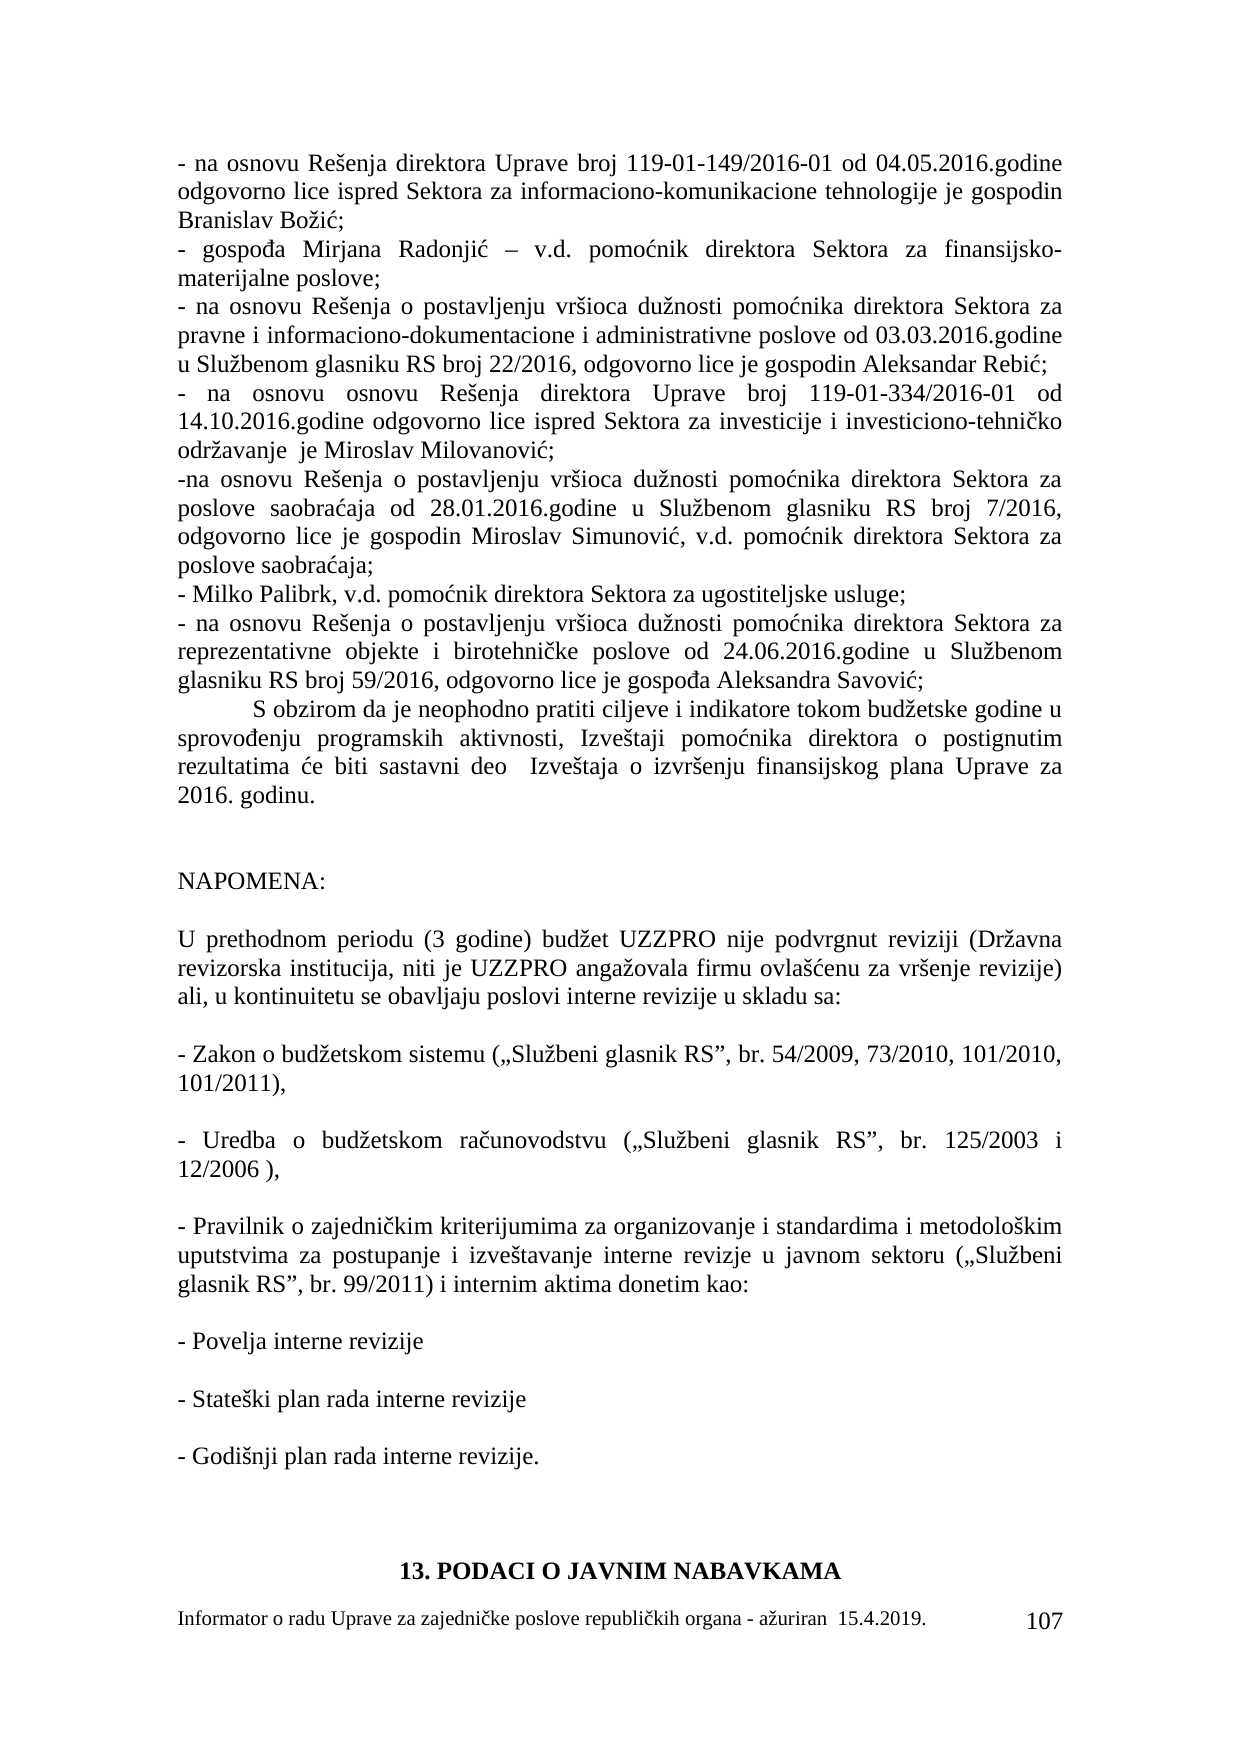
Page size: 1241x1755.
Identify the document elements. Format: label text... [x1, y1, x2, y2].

text - gospođa Mirjana Radonjić – v.d. pomoćnik direktora Sektora za finansijsko-materijalne poslove; [177, 234, 1063, 291]
text S obzirom da je neophodno pratiti cilјeve i indikatore tokom budžetske godine u sprovođenju programskih aktivnosti, Izveštaji pomoćnika direktora o postignutim rezultatima će biti sastavni deo Izveštaja o izvršenju finansijskog plana Uprave za 2016. godinu. [177, 694, 1063, 809]
text - na osnovu osnovu Rešenja direktora Uprave broj 119-01-334/2016-01 od 14.10.2016.godine odgovorno lice ispred Sektora za investicije i investiciono-tehničko održavanje je Miroslav Milovanović; [177, 378, 1063, 464]
text - na osnovu Rešenja direktora Uprave broj 119-01-149/2016-01 od 04.05.2016.godine odgovorno lice ispred Sektora za informaciono-komunikacione tehnologije je gospodin Branislav Božić; [177, 148, 1063, 234]
text - Milko Palibrk, v.d. pomoćnik direktora Sektora za ugostitelјske usluge; [177, 579, 1063, 608]
text 13. PODACI O JAVNIM NABAVKAMA [177, 1556, 1063, 1585]
text - Uredba o budžetskom računovodstvu („Službeni glasnik RS”, br. 125/2003 i 12/2006 ), [177, 1125, 1063, 1183]
text - Povelјa interne revizije [177, 1326, 1063, 1355]
text NAPOMENA: [177, 866, 1063, 895]
text - na osnovu Rešenja o postavlјenju vršioca dužnosti pomoćnika direktora Sektora za reprezentativne objekte i birotehničke poslove od 24.06.2016.godine u Službenom glasniku RS broj 59/2016, odgovorno lice je gospođa Aleksandra Savović; [177, 608, 1063, 694]
text - Pravilnik o zajedničkim kriterijumima za organizovanje i standardima i metodološkim uputstvima za postupanje i izveštavanje interne revizje u javnom sektoru („Službeni glasnik RS”, br. 99/2011) i internim aktima donetim kao: [177, 1211, 1063, 1298]
text - Zakon o budžetskom sistemu („Službeni glasnik RS”, br. 54/2009, 73/2010, 101/2010, 101/2011), [177, 1039, 1063, 1096]
text - Godišnji plan rada interne revizije. [177, 1441, 1063, 1470]
text - Stateški plan rada interne revizije [177, 1384, 1063, 1413]
text -na osnovu Rešenja o postavlјenju vršioca dužnosti pomoćnika direktora Sektora za poslove saobraćaja od 28.01.2016.godine u Službenom glasniku RS broj 7/2016, odgovorno lice je gospodin Miroslav Simunović, v.d. pomoćnik direktora Sektora za poslove saobraćaja; [177, 464, 1063, 579]
text - na osnovu Rešenja o postavlјenju vršioca dužnosti pomoćnika direktora Sektora za pravne i informaciono-dokumentacione i administrativne poslove od 03.03.2016.godine u Službenom glasniku RS broj 22/2016, odgovorno lice je gospodin Aleksandar Rebić; [177, 291, 1063, 378]
text U prethodnom periodu (3 godine) budžet UZZPRO nije podvrgnut reviziji (Državna revizorska institucija, niti je UZZPRO angažovala firmu ovlašćenu za vršenje revizije) ali, u kontinuitetu se obavlјaju poslovi interne revizije u skladu sa: [177, 924, 1063, 1010]
